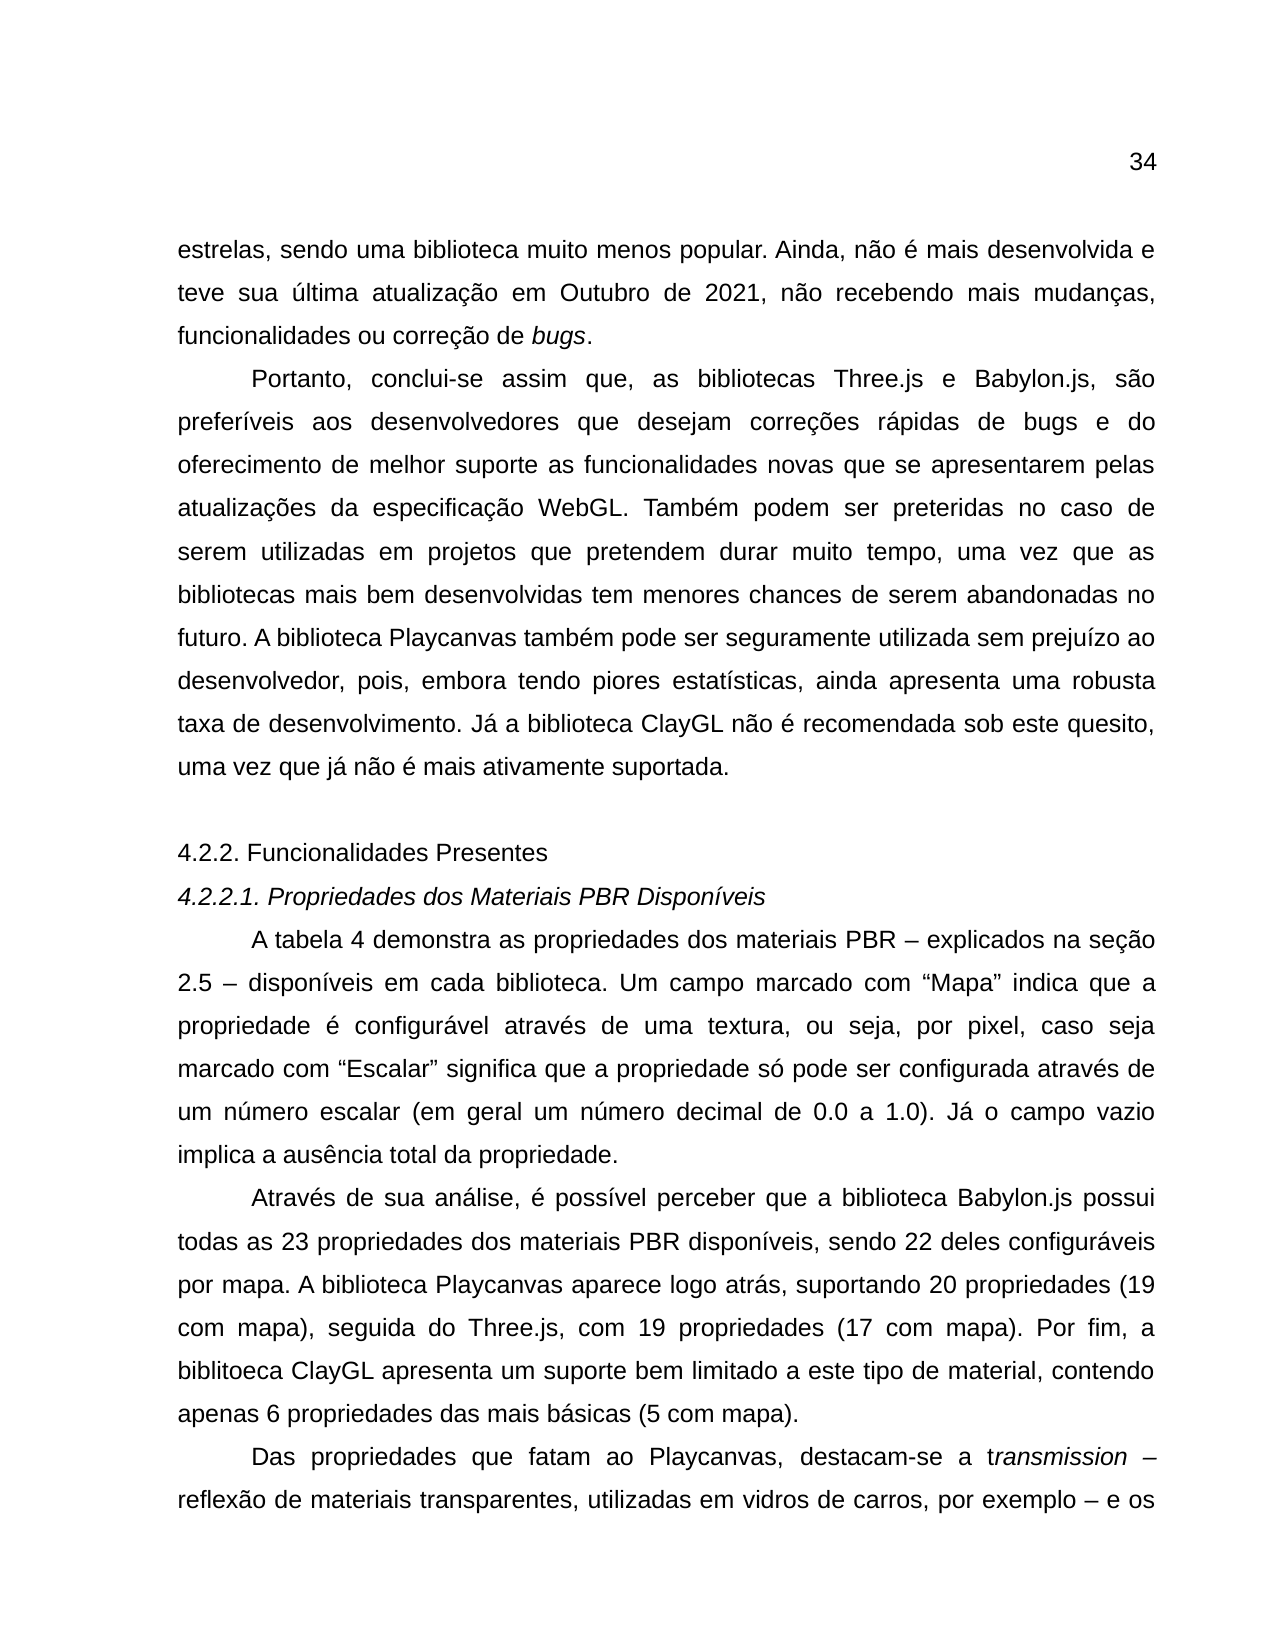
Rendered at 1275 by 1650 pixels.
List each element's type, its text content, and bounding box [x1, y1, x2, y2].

subtitle 4.2.2.1. Propriedades dos Materiais PBR Disponíveis [177, 882, 1157, 910]
text A tabela 4 demonstra as propriedades dos materiais PBR – explicados na seção 2.5 – disponíveis em cada biblioteca. Um campo marcado com “Mapa” indica que a propriedade é configurável através de uma textura, ou seja, por pixel, caso seja marcado com “Escalar” significa que a propriedade só pode ser configurada através de um número escalar (em geral um número decimal de 0.0 a 1.0). Já o campo vazio implica a ausência total da propriedade. [177, 925, 1157, 1169]
text Através de sua análise, é possível perceber que a biblioteca Babylon.js possui todas as 23 propriedades dos materiais PBR disponíveis, sendo 22 deles configuráveis por mapa. A biblioteca Playcanvas aparece logo atrás, suportando 20 propriedades (19 com mapa), seguida do Three.js, com 19 propriedades (17 com mapa). Por fim, a biblitoeca ClayGL apresenta um suporte bem limitado a este tipo de material, contendo apenas 6 propriedades das mais básicas (5 com mapa). [177, 1183, 1157, 1428]
subtitle 4.2.2. Funcionalidades Presentes [177, 838, 1157, 867]
text Das propriedades que fatam ao Playcanvas, destacam-se a transmission – reflexão de materiais transparentes, utilizadas em vidros de carros, por exemplo – e os [177, 1442, 1157, 1514]
text estrelas, sendo uma biblioteca muito menos popular. Ainda, não é mais desenvolvida e teve sua última atualização em Outubro de 2021, não recebendo mais mudanças, funcionalidades ou correção de bugs. [177, 235, 1157, 350]
text Portanto, conclui-se assim que, as bibliotecas Three.js e Babylon.js, são preferíveis aos desenvolvedores que desejam correções rápidas de bugs e do oferecimento de melhor suporte as funcionalidades novas que se apresentarem pelas atualizações da especificação WebGL. Também podem ser preteridas no caso de serem utilizadas em projetos que pretendem durar muito tempo, uma vez que as bibliotecas mais bem desenvolvidas tem menores chances de serem abandonadas no futuro. A biblioteca Playcanvas também pode ser seguramente utilizada sem prejuízo ao desenvolvedor, pois, embora tendo piores estatísticas, ainda apresenta uma robusta taxa de desenvolvimento. Já a biblioteca ClayGL não é recomendada sob este quesito, uma vez que já não é mais ativamente suportada. [177, 364, 1157, 781]
